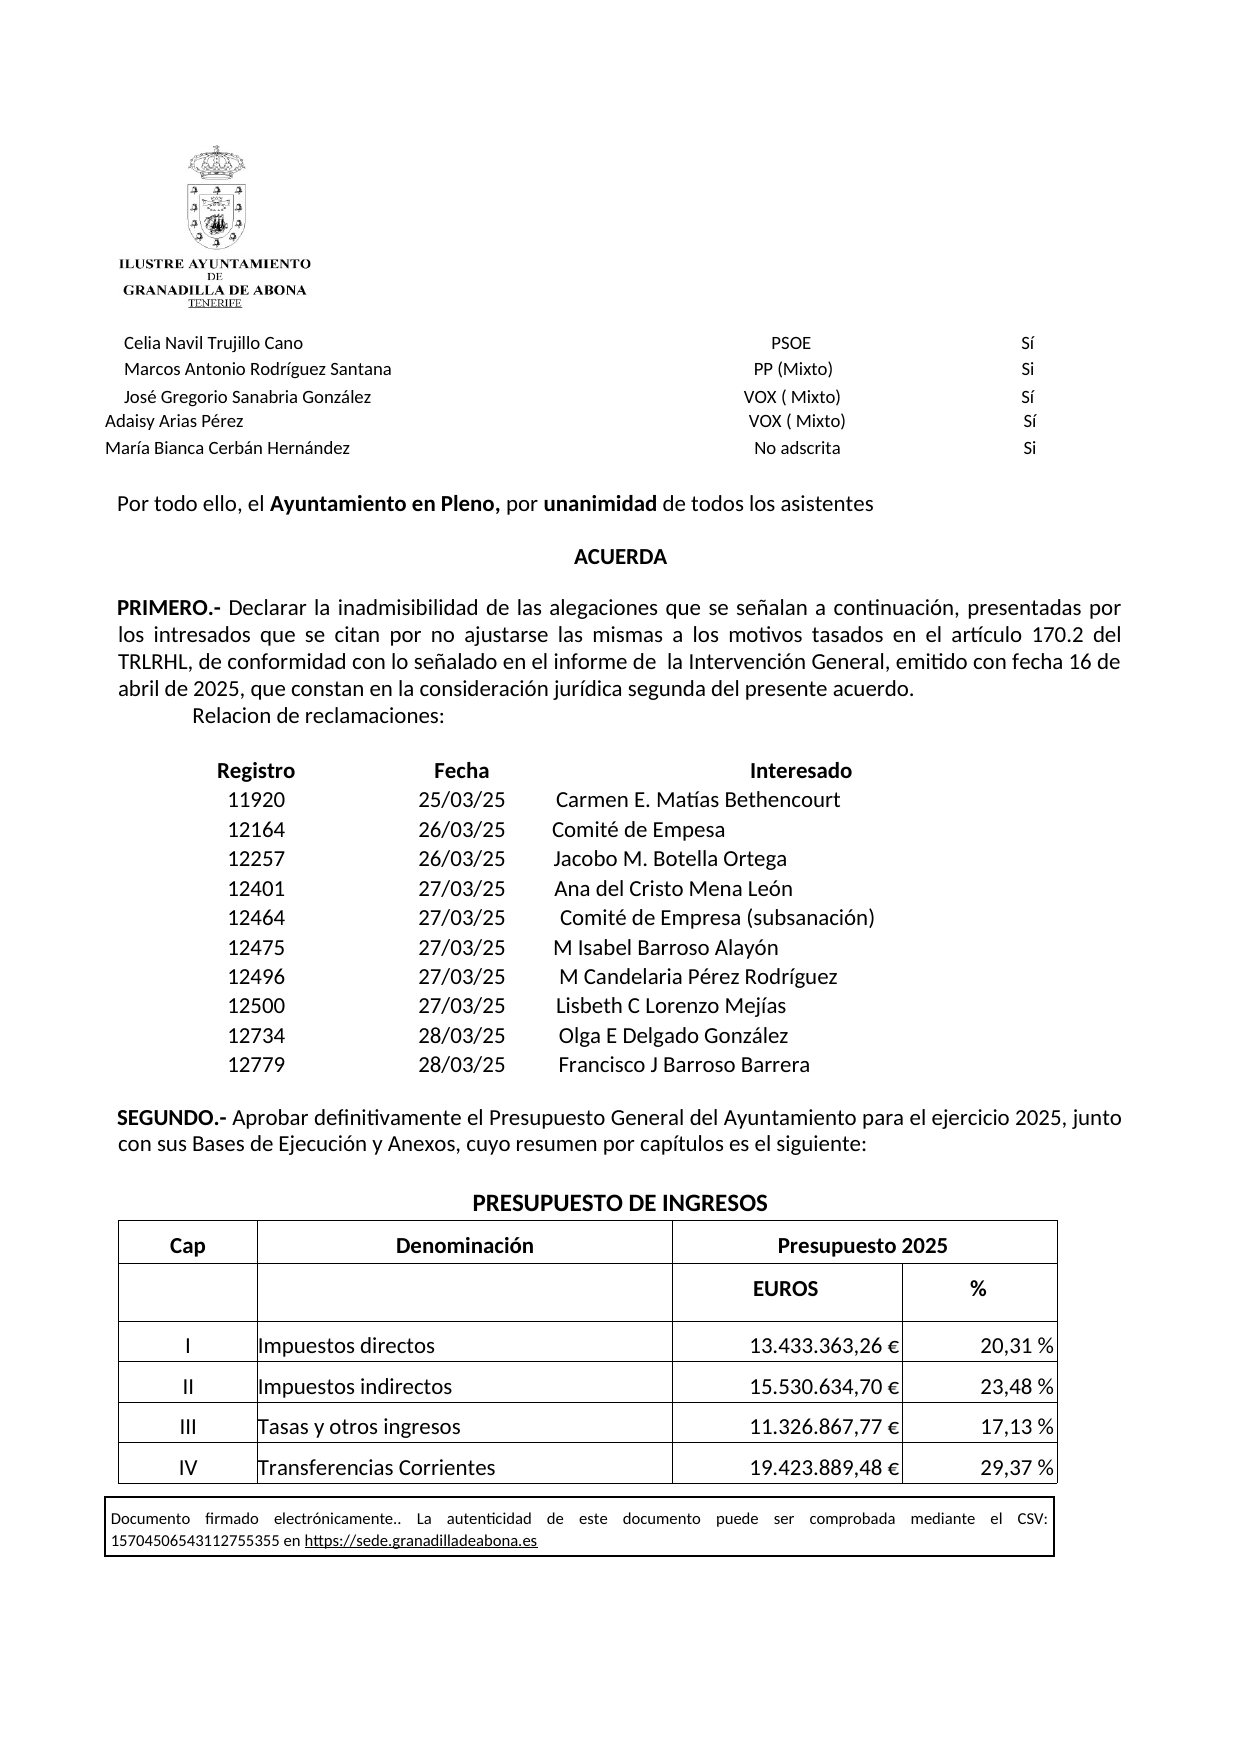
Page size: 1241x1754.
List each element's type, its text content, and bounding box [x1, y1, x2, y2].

table_cell 11.326.867,77 € [673, 1403, 902, 1442]
table_cell Tasas y otros ingresos [258, 1403, 672, 1442]
table_cell I [119, 1322, 257, 1361]
text Registro Fecha Interesado [105, 756, 1127, 784]
text SEGUNDO.- Aprobar definitivamente el Presupuesto General del Ayuntamiento para el ejercicio 2025, junto con sus Bases de Ejecución y Anexos, cuyo resumen por capítulos es el siguiente: [117, 1104, 1124, 1157]
text 12500 27/03/25 Lisbeth C Lorenzo Mejías [105, 992, 1127, 1019]
text 11920 25/03/25 Carmen E. Matías Bethencourt [105, 786, 1127, 813]
table_cell 29,37 % [903, 1443, 1057, 1483]
text PRESUPUESTO DE INGRESOS [113, 1188, 1127, 1218]
table_cell Sí [1021, 385, 1039, 410]
table_cell José Gregorio Sanabria González [124, 385, 744, 410]
text 12257 26/03/25 Jacobo M. Botella Ortega [105, 845, 1127, 872]
text 12496 27/03/25 M Candelaria Pérez Rodríguez [105, 963, 1127, 990]
table_cell [119, 1264, 257, 1321]
table_cell Sí [1021, 331, 1039, 357]
text PRIMERO.- Declarar la inadmisibilidad de las alegaciones que se señalan a continuación, presentadas por los intresados que se citan por no ajustarse las mismas a los motivos tasados en el artículo 170.2 del TRLRHL, de conformidad con lo señalado en el informe de la Intervención General, emitido con fecha 16 de abril de 2025, que constan en la consideración jurídica segunda del presente acuerdo. [117, 594, 1124, 702]
text Adaisy Arias Pérez VOX ( Mixto) Sí [105, 410, 1127, 433]
table_cell PSOE [744, 331, 1021, 357]
text 12734 28/03/25 Olga E Delgado González [105, 1022, 1127, 1049]
table_cell II [119, 1362, 257, 1402]
text 12164 26/03/25 Comité de Empesa [105, 816, 1127, 842]
table_cell IV [119, 1443, 257, 1483]
text María Bianca Cerbán Hernández No adscrita Si [105, 436, 1127, 459]
table_cell Marcos Antonio Rodríguez Santana [124, 357, 744, 385]
table_cell [258, 1264, 672, 1321]
table_cell EUROS [673, 1264, 902, 1321]
table_cell III [119, 1403, 257, 1442]
table_cell 15.530.634,70 € [673, 1362, 902, 1402]
table_cell Celia Navil Trujillo Cano [124, 331, 744, 357]
table_cell Si [1021, 357, 1039, 385]
text 12464 27/03/25 Comité de Empresa (subsanación) [105, 904, 1127, 931]
text 12779 28/03/25 Francisco J Barroso Barrera [105, 1051, 1127, 1078]
table_header Presupuesto 2025 [673, 1221, 1057, 1263]
text 12475 27/03/25 M Isabel Barroso Alayón [105, 933, 1127, 960]
table_cell PP (Mixto) [744, 357, 1021, 385]
table_cell 23,48 % [903, 1362, 1057, 1402]
table_header Denominación [258, 1221, 672, 1263]
table_cell 13.433.363,26 € [673, 1322, 902, 1361]
table_cell 17,13 % [903, 1403, 1057, 1442]
table_header Cap [119, 1221, 257, 1263]
text 12401 27/03/25 Ana del Cristo Mena León [105, 874, 1127, 901]
table_cell Transferencias Corrientes [258, 1443, 672, 1483]
text Relacion de reclamaciones: [192, 702, 1124, 729]
table_cell 19.423.889,48 € [673, 1443, 902, 1483]
subtitle ACUERDA [114, 542, 1127, 570]
table_cell % [903, 1264, 1057, 1321]
table_cell VOX ( Mixto) [744, 385, 1021, 410]
table_cell 20,31 % [903, 1322, 1057, 1361]
table_cell Impuestos directos [258, 1322, 672, 1361]
text Por todo ello, el Ayuntamiento en Pleno, por unanimidad de todos los asistentes [117, 490, 1124, 517]
table_cell Impuestos indirectos [258, 1362, 672, 1402]
